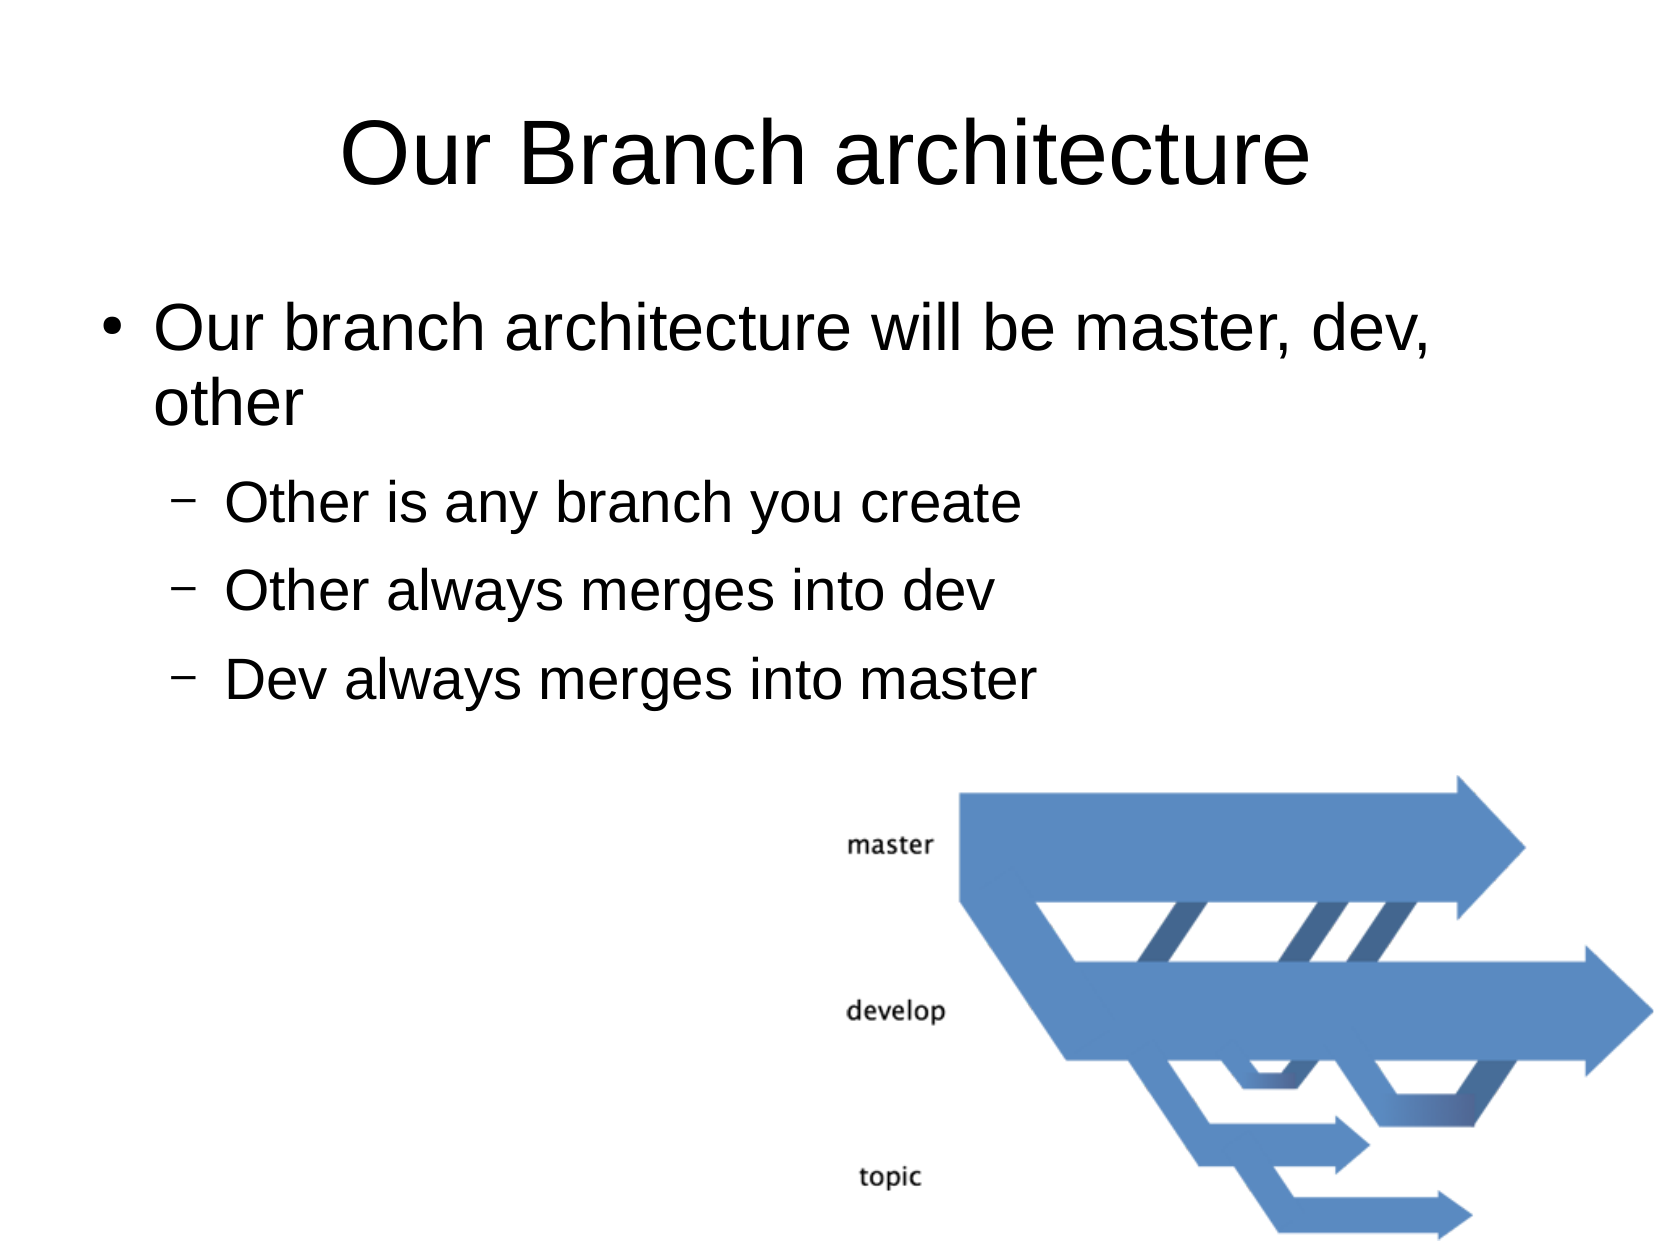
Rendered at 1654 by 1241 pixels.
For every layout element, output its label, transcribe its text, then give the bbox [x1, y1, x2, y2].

list Our branch architecture will be master, dev, other Other is any branch you create Other always merges into dev Dev always merges into master [82, 290, 1571, 1010]
picture [846, 775, 1654, 1241]
title Our Branch architecture [82, 49, 1571, 257]
